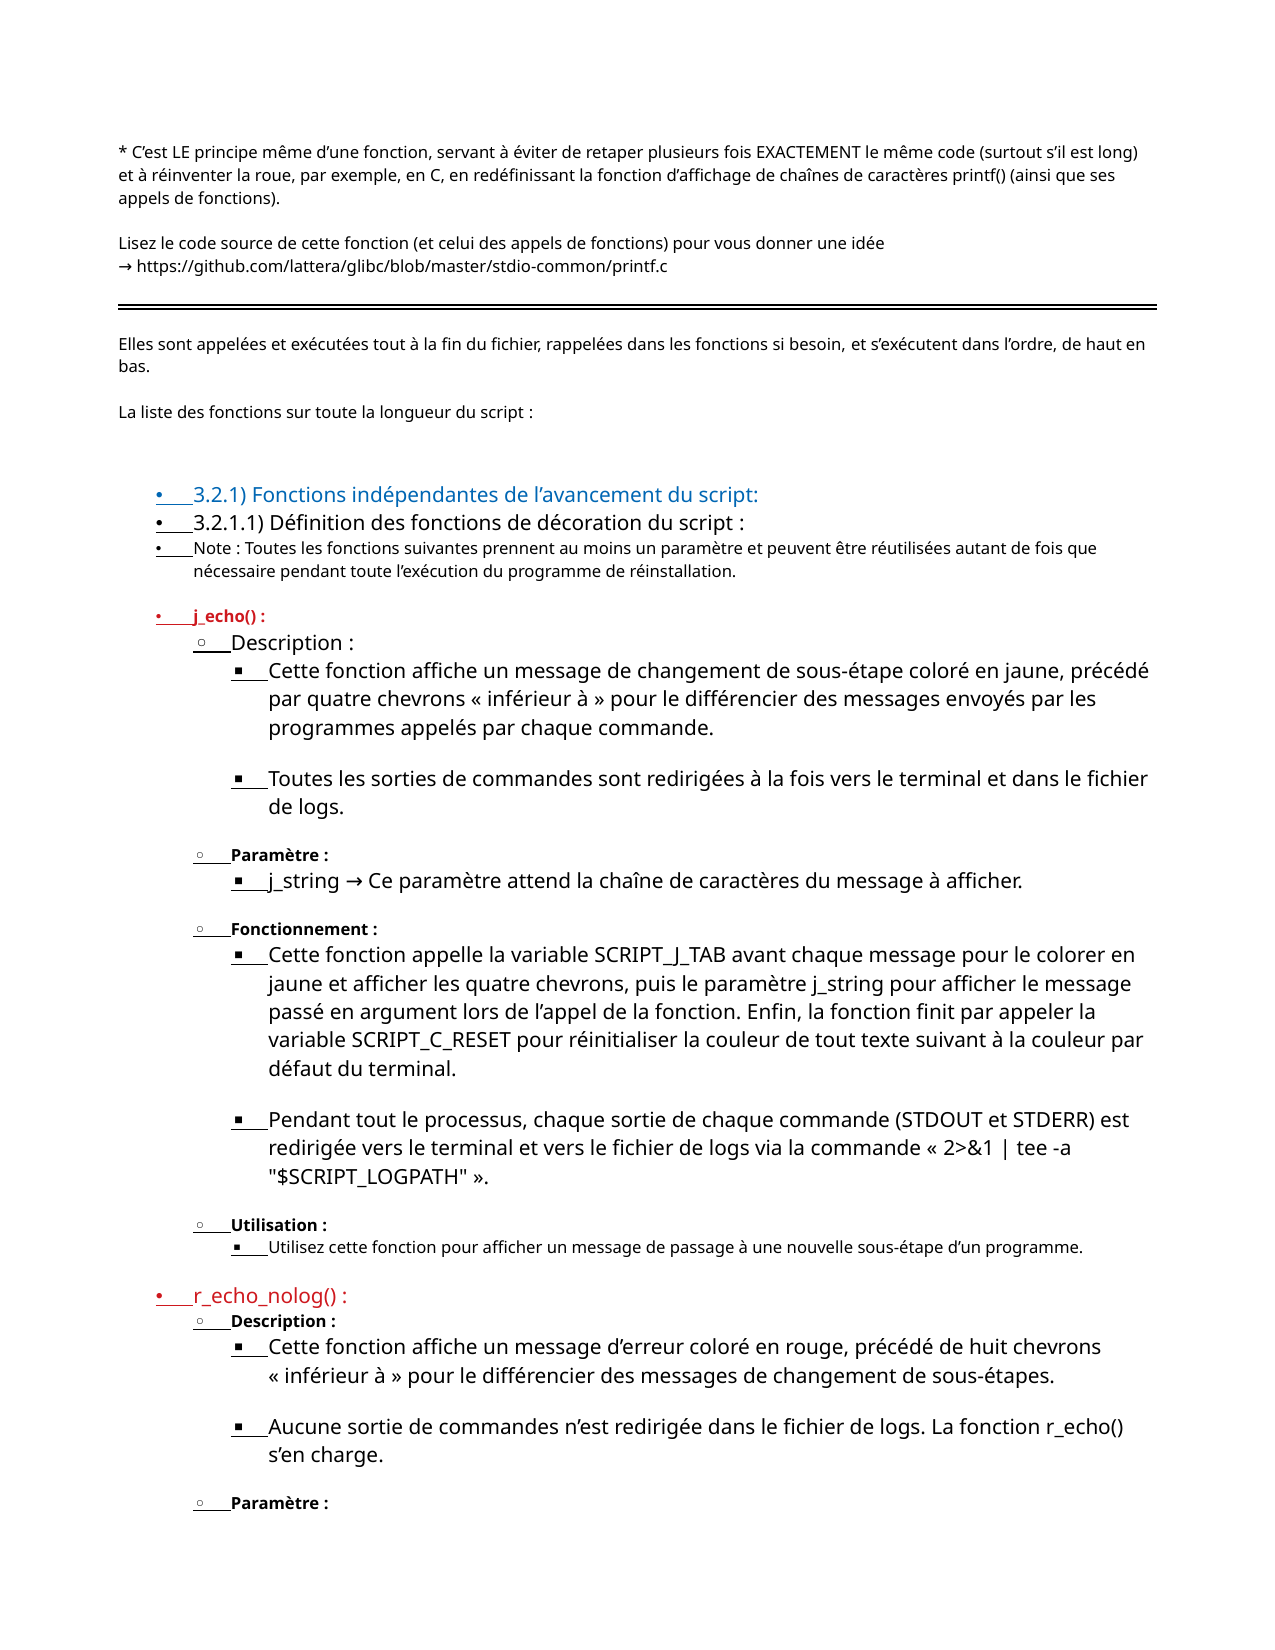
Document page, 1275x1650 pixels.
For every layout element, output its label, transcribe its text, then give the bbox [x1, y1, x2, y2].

list Aucune sortie de commandes n’est redirigée dans le fichier de logs. La fonction r_echo() s’en charge. [231, 1412, 1157, 1469]
list 3.2.1) Fonctions indépendantes de l’avancement du script: [156, 480, 1157, 508]
list Note : Toutes les fonctions suivantes prennent au moins un paramètre et peuvent être réutilisées autant de fois que nécessaire pendant toute l’exécution du programme de réinstallation. [156, 537, 1157, 582]
list Cette fonction affiche un message d’erreur coloré en rouge, précédé de huit chevrons « inférieur à » pour le différencier des messages de changement de sous-étapes. [231, 1332, 1157, 1389]
list Pendant tout le processus, chaque sortie de chaque commande (STDOUT et STDERR) est redirigée vers le terminal et vers le fichier de logs via la commande « 2>&1 | tee -a "$SCRIPT_LOGPATH" ». [231, 1105, 1157, 1190]
text Lisez le code source de cette fonction (et celui des appels de fonctions) pour vous donner une idée [118, 232, 1157, 254]
text La liste des fonctions sur toute la longueur du script : [118, 400, 1157, 423]
list r_echo_nolog() : [156, 1281, 1157, 1310]
list j_echo() : [156, 605, 1157, 628]
list Description : [193, 1310, 1157, 1332]
list Utilisation : [193, 1213, 1157, 1236]
text * C’est LE principe même d’une fonction, servant à éviter de retaper plusieurs fois EXACTEMENT le même code (surtout s’il est long) et à réinventer la roue, par exemple, en C, en redéfinissant la fonction d’affichage de chaînes de caractères printf() (ainsi que ses appels de fonctions). [118, 141, 1157, 209]
list 3.2.1.1) Définition des fonctions de décoration du script : [156, 508, 1157, 537]
text → https://github.com/lattera/glibc/blob/master/stdio-common/printf.c [118, 254, 1157, 277]
list j_string → Ce paramètre attend la chaîne de caractères du message à afficher. [231, 866, 1157, 895]
list Paramètre : [193, 844, 1157, 866]
list Toutes les sorties de commandes sont redirigées à la fois vers le terminal et dans le fichier de logs. [231, 764, 1157, 821]
list Cette fonction affiche un message de changement de sous-étape coloré en jaune, précédé par quatre chevrons « inférieur à » pour le différencier des messages envoyés par les programmes appelés par chaque commande. [231, 656, 1157, 741]
list Description : [193, 628, 1157, 656]
text Elles sont appelées et exécutées tout à la fin du fichier, rappelées dans les fonctions si besoin, et s’exécutent dans l’ordre, de haut en bas. [118, 332, 1157, 378]
list Paramètre : [193, 1492, 1157, 1514]
list Utilisez cette fonction pour afficher un message de passage à une nouvelle sous-étape d’un programme. [231, 1236, 1157, 1258]
list Fonctionnement : [193, 917, 1157, 940]
list Cette fonction appelle la variable SCRIPT_J_TAB avant chaque message pour le colorer en jaune et afficher les quatre chevrons, puis le paramètre j_string pour afficher le message passé en argument lors de l’appel de la fonction. Enfin, la fonction finit par appeler la variable SCRIPT_C_RESET pour réinitialiser la couleur de tout texte suivant à la couleur par défaut du terminal. [231, 940, 1157, 1082]
